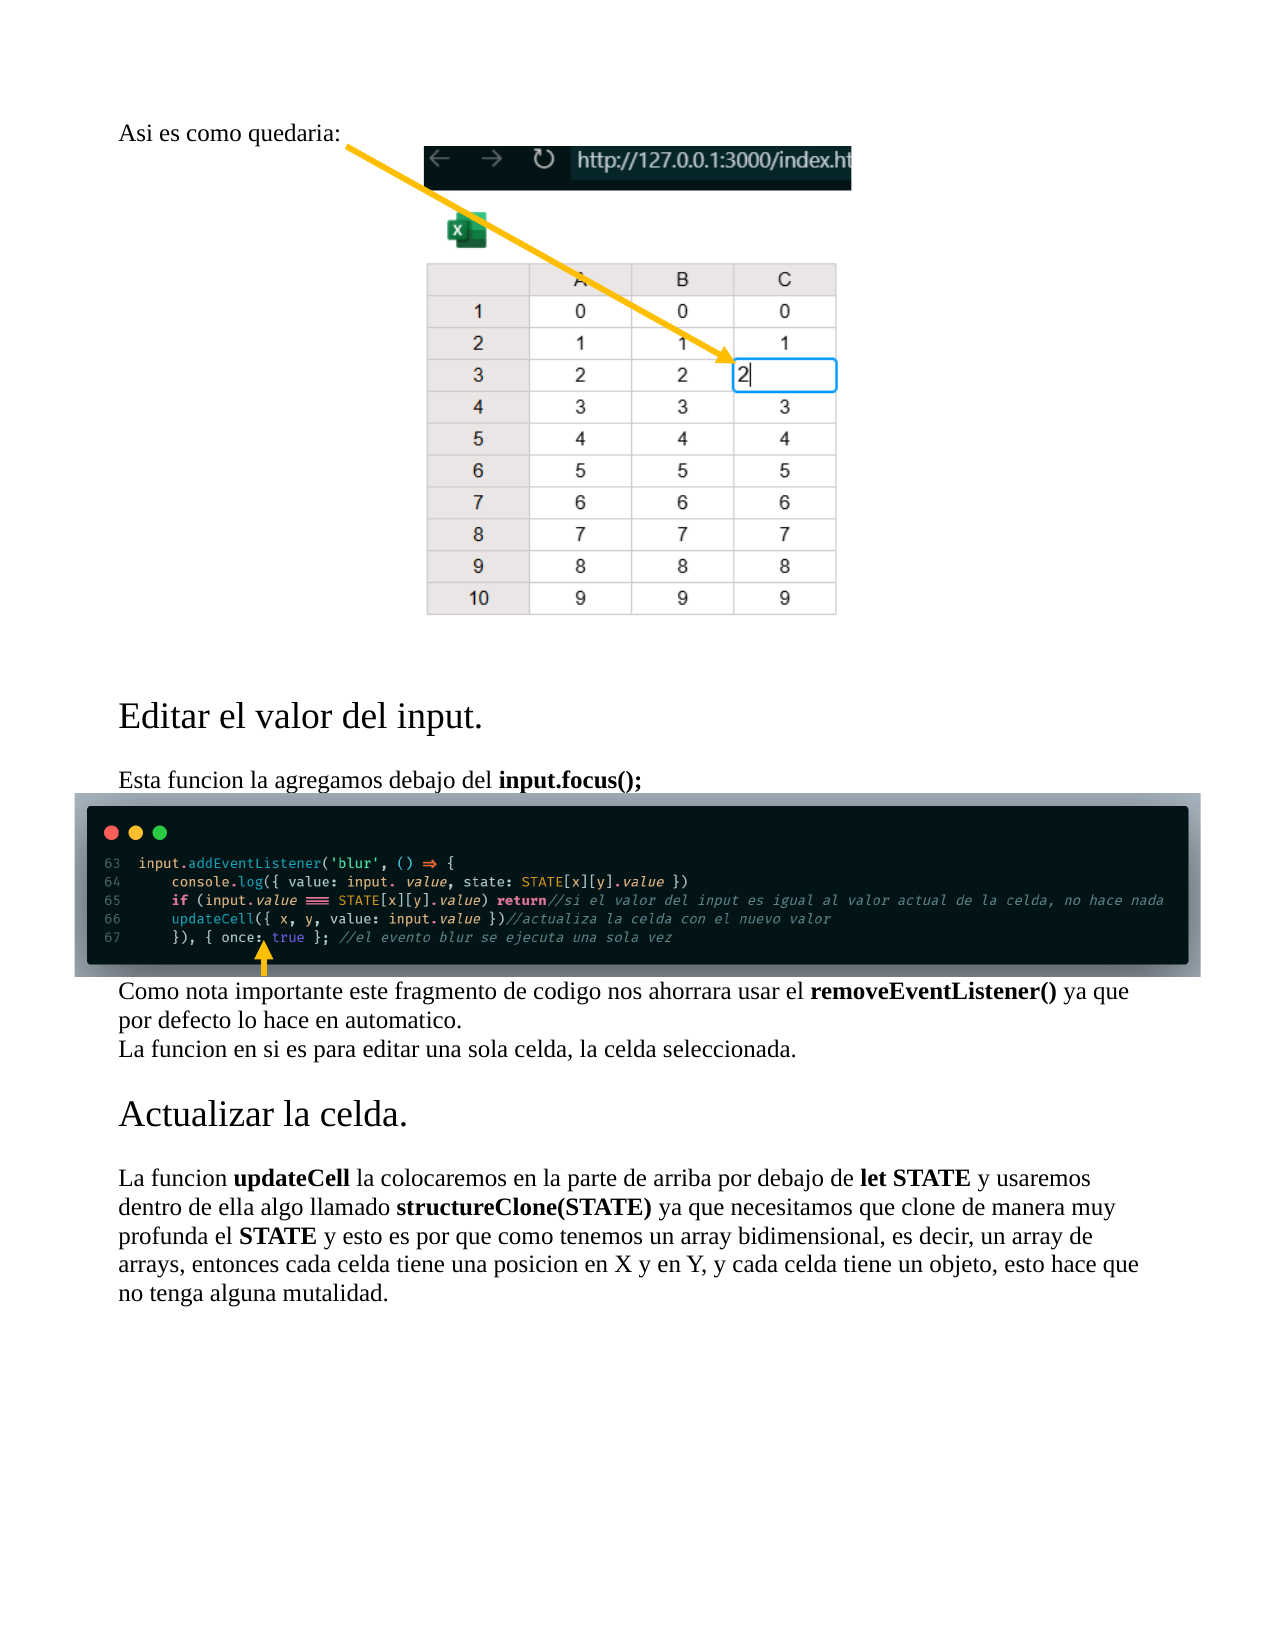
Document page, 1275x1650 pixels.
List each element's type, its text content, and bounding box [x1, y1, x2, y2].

picture [423, 146, 852, 633]
text La funcion updateCell la colocaremos en la parte de arriba por debajo de let STATE y usaremos dentro de ella algo llamado structureClone(STATE) ya que necesitamos que clone de manera muy profunda el STATE y esto es por que como tenemos un array bidimensional, es decir, un array de arrays, entonces cada celda tiene una posicion en X y en Y, y cada celda tiene un objeto, esto hace que no tenga alguna mutalidad. [118, 1163, 1157, 1307]
text Asi es como quedaria: [118, 118, 1157, 147]
text Editar el valor del input. [118, 693, 1157, 736]
text Esta funcion la agregamos debajo del input.focus(); [118, 765, 1157, 793]
text La funcion en si es para editar una sola celda, la celda seleccionada. [118, 1034, 1157, 1091]
text Actualizar la celda. [118, 1091, 1157, 1134]
text Como nota importante este fragmento de codigo nos ahorrara usar el removeEventListener() ya que por defecto lo hace en automatico. [118, 977, 1157, 1034]
picture [74, 793, 1201, 977]
